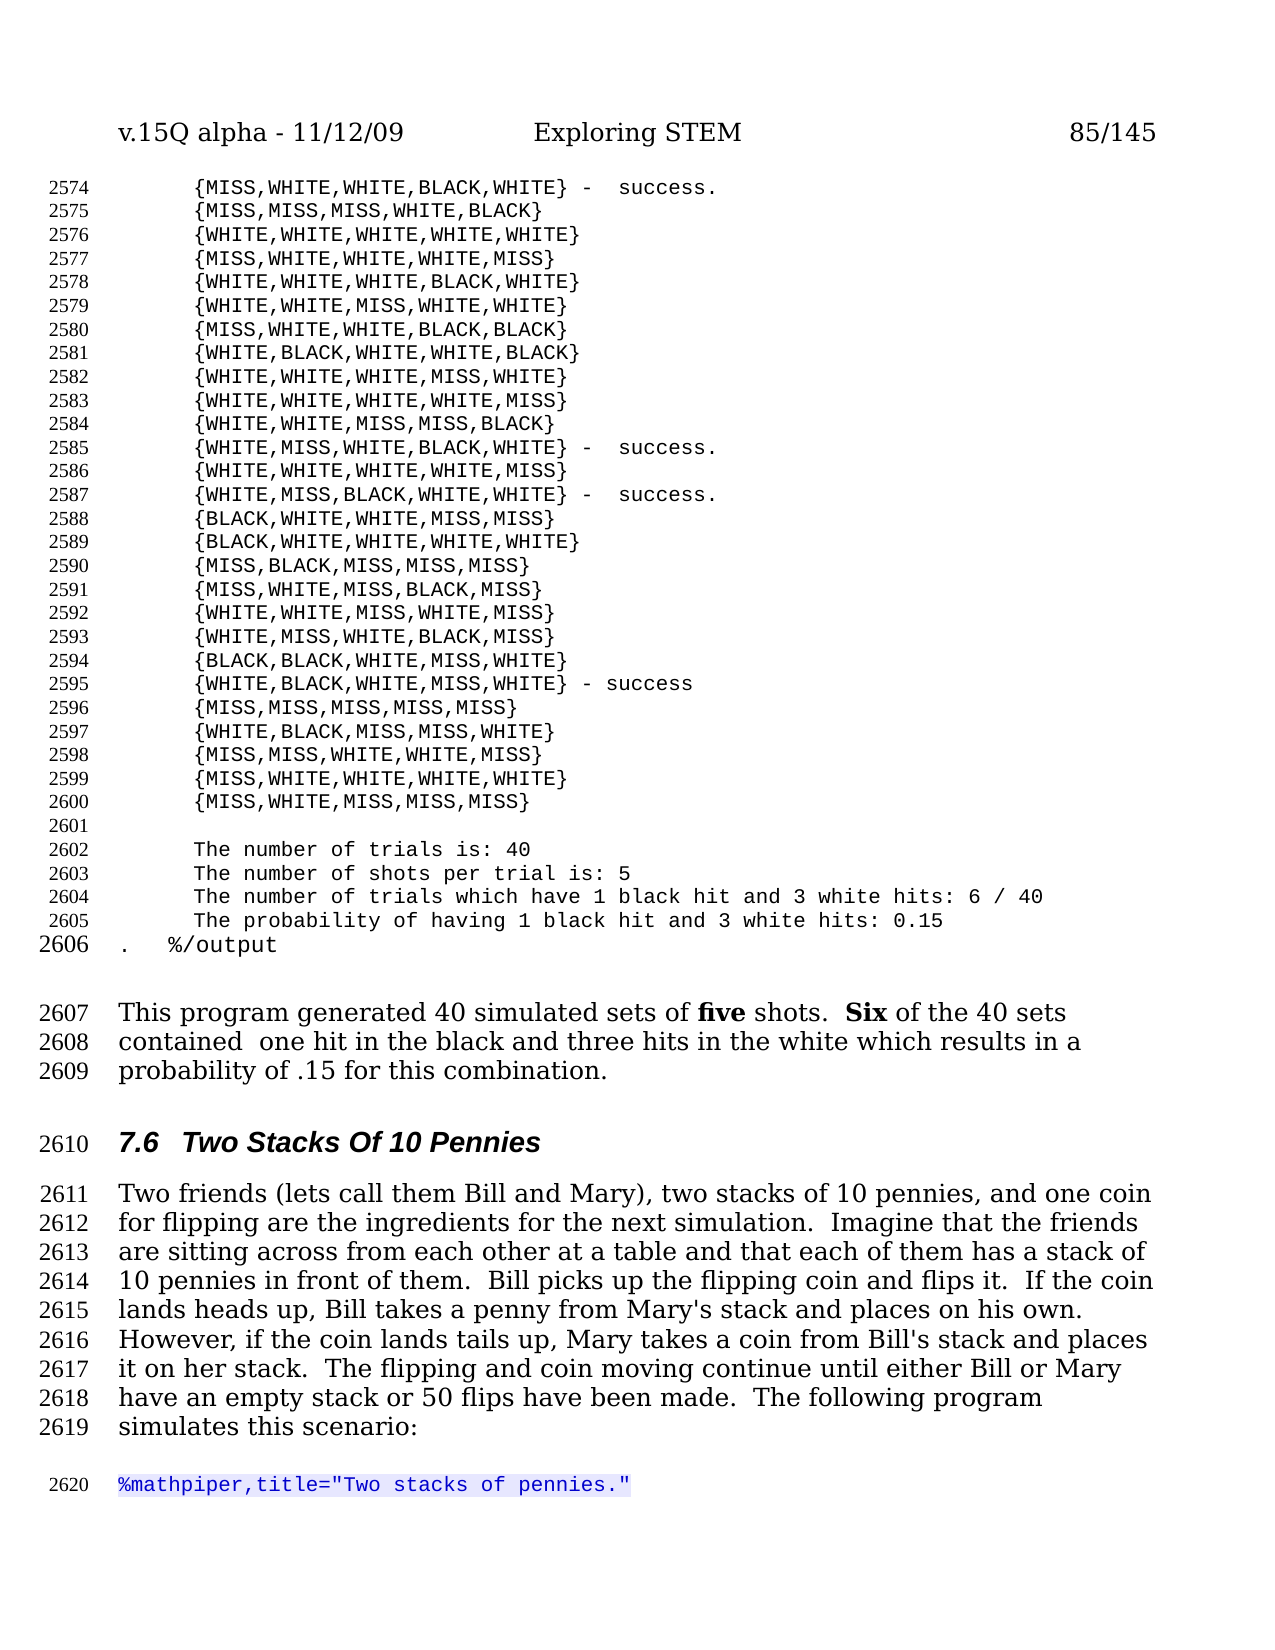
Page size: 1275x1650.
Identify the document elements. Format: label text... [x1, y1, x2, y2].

text {MISS,BLACK,MISS,MISS,MISS} [118, 555, 1157, 579]
text {WHITE,BLACK,WHITE,MISS,WHITE} - success [118, 673, 1157, 697]
text {WHITE,MISS,BLACK,WHITE,WHITE} - success. [118, 484, 1157, 508]
text {MISS,WHITE,WHITE,WHITE,WHITE} [118, 768, 1157, 792]
text {WHITE,WHITE,WHITE,WHITE,WHITE} [118, 224, 1157, 248]
text . %/output [118, 933, 1157, 959]
text The probability of having 1 black hit and 3 white hits: 0.15 [118, 910, 1157, 933]
text {BLACK,WHITE,WHITE,WHITE,WHITE} [118, 531, 1157, 555]
text {WHITE,WHITE,WHITE,WHITE,MISS} [118, 461, 1157, 484]
text {WHITE,WHITE,MISS,WHITE,WHITE} [118, 295, 1157, 319]
text {MISS,WHITE,WHITE,WHITE,MISS} [118, 248, 1157, 271]
text {MISS,WHITE,WHITE,BLACK,BLACK} [118, 319, 1157, 342]
text Two friends (lets call them Bill and Mary), two stacks of 10 pennies, and one coin for flipping are the ingredients for the next simulation. Imagine that the friends are sitting across from each other at a table and that each of them has a stack of 10 pennies in front of them. Bill picks up the flipping coin and flips it. If the coin lands heads up, Bill takes a penny from Mary's stack and places on his own. However, if the coin lands tails up, Mary takes a coin from Bill's stack and places it on her stack. The flipping and coin moving continue until either Bill or Mary have an empty stack or 50 flips have been made. The following program simulates this scenario: [118, 1179, 1157, 1442]
text {MISS,MISS,WHITE,WHITE,MISS} [118, 744, 1157, 768]
text {WHITE,BLACK,WHITE,WHITE,BLACK} [118, 342, 1157, 366]
text {WHITE,WHITE,WHITE,BLACK,WHITE} [118, 271, 1157, 295]
text {WHITE,WHITE,MISS,MISS,BLACK} [118, 413, 1157, 437]
text {MISS,WHITE,WHITE,BLACK,WHITE} - success. [118, 177, 1157, 200]
text {MISS,WHITE,MISS,MISS,MISS} [118, 792, 1157, 815]
text {WHITE,MISS,WHITE,BLACK,WHITE} - success. [118, 437, 1157, 461]
text This program generated 40 simulated sets of five shots. Six of the 40 sets contained one hit in the black and three hits in the white which results in a probability of .15 for this combination. [118, 998, 1157, 1086]
text {MISS,MISS,MISS,WHITE,BLACK} [118, 200, 1157, 224]
text {WHITE,WHITE,WHITE,MISS,WHITE} [118, 366, 1157, 389]
text The number of trials which have 1 black hit and 3 white hits: 6 / 40 [118, 886, 1157, 910]
text {BLACK,BLACK,WHITE,MISS,WHITE} [118, 650, 1157, 673]
text {WHITE,WHITE,WHITE,WHITE,MISS} [118, 389, 1157, 413]
text The number of trials is: 40 [118, 839, 1157, 862]
text {WHITE,BLACK,MISS,MISS,WHITE} [118, 721, 1157, 744]
text {WHITE,WHITE,MISS,WHITE,MISS} [118, 602, 1157, 626]
text %mathpiper,title="Two stacks of pennies." [118, 1473, 1157, 1497]
subtitle Two Stacks Of 10 Pennies [118, 1124, 1157, 1158]
text The number of shots per trial is: 5 [118, 862, 1157, 886]
text {MISS,WHITE,MISS,BLACK,MISS} [118, 579, 1157, 602]
text {MISS,MISS,MISS,MISS,MISS} [118, 697, 1157, 721]
text {BLACK,WHITE,WHITE,MISS,MISS} [118, 508, 1157, 531]
text {WHITE,MISS,WHITE,BLACK,MISS} [118, 626, 1157, 650]
